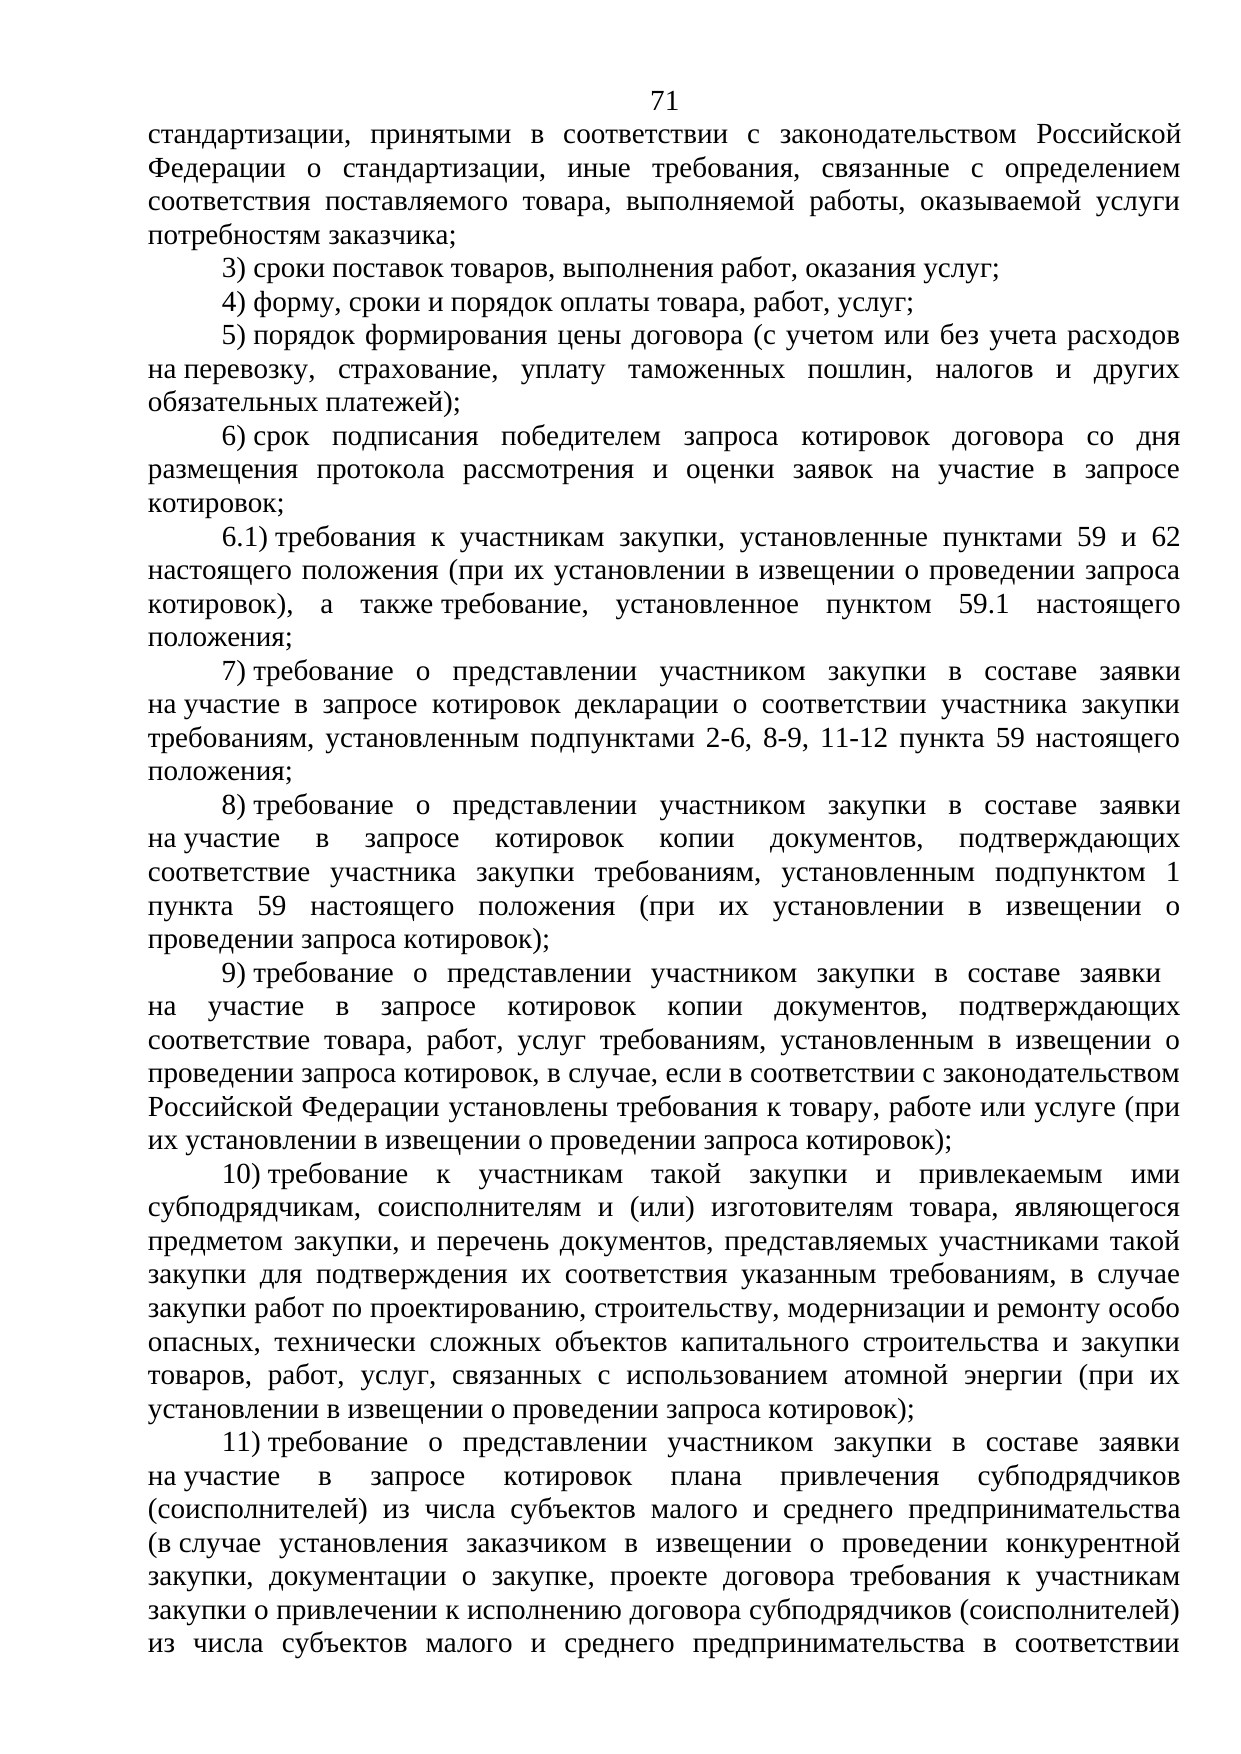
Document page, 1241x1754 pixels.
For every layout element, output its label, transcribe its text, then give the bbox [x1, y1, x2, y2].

text 4) форму, сроки и порядок оплаты товара, работ, услуг; [148, 284, 1181, 317]
text 5) порядок формирования цены договора (с учетом или без учета расходов на перевозку, страхование, уплату таможенных пошлин, налогов и других обязательных платежей); [148, 317, 1181, 418]
text 8) требование о представлении участником закупки в составе заявки на участие в запросе котировок копии документов, подтверждающих соответствие участника закупки требованиям, установленным подпунктом 1 пункта 59 настоящего положения (при их установлении в извещении о проведении запроса котировок); [148, 787, 1181, 955]
text 10) требование к участникам такой закупки и привлекаемым ими субподрядчикам, соисполнителям и (или) изготовителям товара, являющегося предметом закупки, и перечень документов, представляемых участниками такой закупки для подтверждения их соответствия указанным требованиям, в случае закупки работ по проектированию, строительству, модернизации и ремонту особо опасных, технически сложных объектов капитального строительства и закупки товаров, работ, услуг, связанных с использованием атомной энергии (при их установлении в извещении о проведении запроса котировок); [148, 1156, 1181, 1424]
text 9) требование о представлении участником закупки в составе заявки на участие в запросе котировок копии документов, подтверждающих соответствие товара, работ, услуг требованиям, установленным в извещении о проведении запроса котировок, в случае, если в соответствии с законодательством Российской Федерации установлены требования к товару, работе или услуге (при их установлении в извещении о проведении запроса котировок); [148, 955, 1181, 1156]
text стандартизации, принятыми в соответствии с законодательством Российской Федерации о стандартизации, иные требования, связанные с определением соответствия поставляемого товара, выполняемой работы, оказываемой услуги потребностям заказчика; [148, 116, 1181, 250]
text 6) срок подписания победителем запроса котировок договора со дня размещения протокола рассмотрения и оценки заявок на участие в запросе котировок; [148, 418, 1181, 519]
text 11) требование о представлении участником закупки в составе заявки на участие в запросе котировок плана привлечения субподрядчиков (соисполнителей) из числа субъектов малого и среднего предпринимательства (в случае установления заказчиком в извещении о проведении конкурентной закупки, документации о закупке, проекте договора требования к участникам закупки о привлечении к исполнению договора субподрядчиков (соисполнителей) из числа субъектов малого и среднего предпринимательства в соответствии [148, 1424, 1181, 1659]
text 3) сроки поставок товаров, выполнения работ, оказания услуг; [148, 250, 1181, 284]
text 7) требование о представлении участником закупки в составе заявки на участие в запросе котировок декларации о соответствии участника закупки требованиям, установленным подпунктами 2-6, 8-9, 11-12 пункта 59 настоящего положения; [148, 653, 1181, 787]
text 6.1) требования к участникам закупки, установленные пунктами 59 и 62 настоящего положения (при их установлении в извещении о проведении запроса котировок), а также требование, установленное пунктом 59.1 настоящего положения; [148, 519, 1181, 653]
